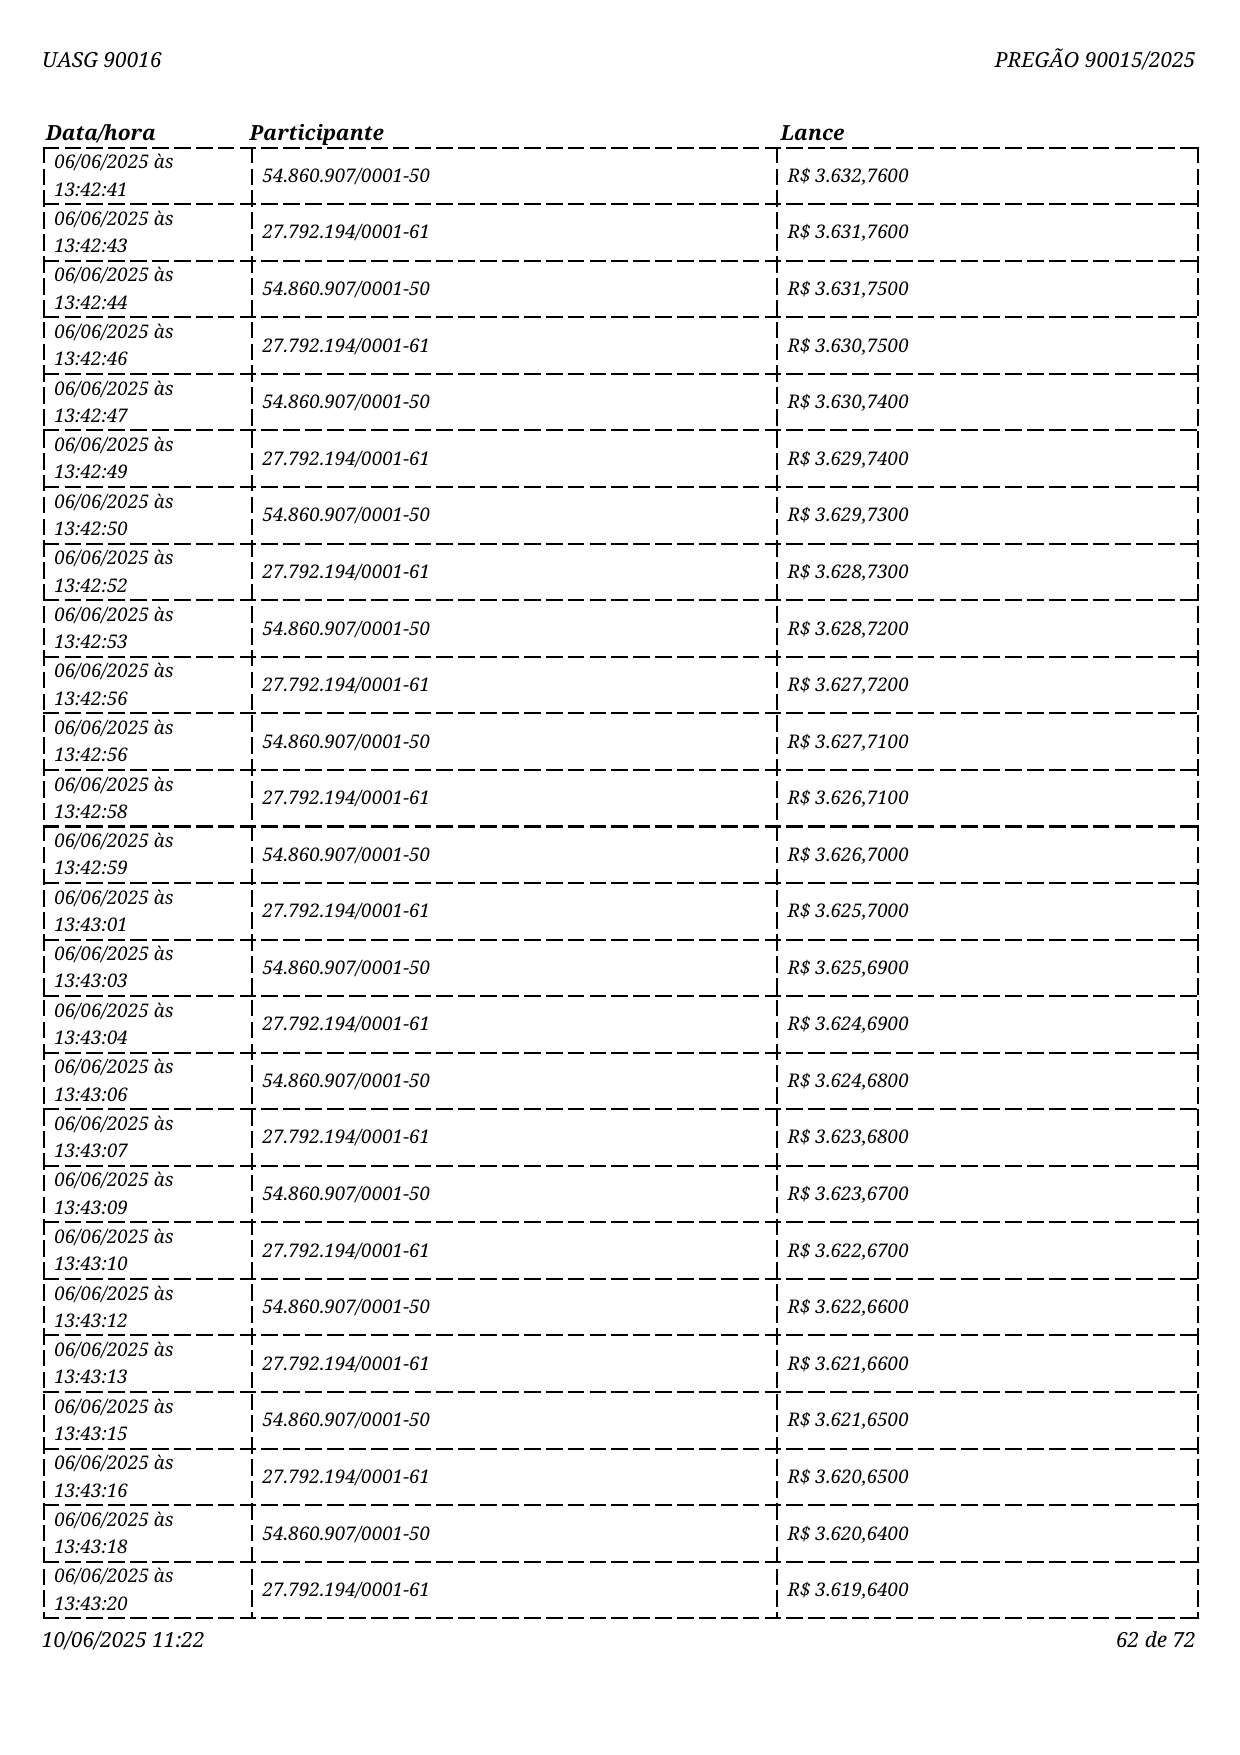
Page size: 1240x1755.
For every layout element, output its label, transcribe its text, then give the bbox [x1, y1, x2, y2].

table_cell 06/06/2025 às 13:42:56 [44, 656, 252, 712]
table_cell 54.860.907/0001-50 [252, 939, 777, 995]
table_cell 27.792.194/0001-61 [252, 1561, 777, 1617]
table_cell 06/06/2025 às 13:42:58 [44, 769, 252, 825]
table_cell 54.860.907/0001-50 [252, 599, 777, 656]
table_cell 27.792.194/0001-61 [252, 995, 777, 1052]
table_cell 06/06/2025 às 13:42:41 [44, 147, 252, 203]
table_cell R$ 3.621,6600 [777, 1334, 1198, 1391]
table_cell R$ 3.629,7300 [777, 486, 1198, 542]
table_cell 06/06/2025 às 13:43:04 [44, 995, 252, 1052]
table_cell R$ 3.628,7300 [777, 543, 1198, 599]
table_cell R$ 3.619,6400 [777, 1561, 1198, 1617]
table_cell 06/06/2025 às 13:42:52 [44, 543, 252, 599]
table_cell 06/06/2025 às 13:43:01 [44, 882, 252, 938]
table_cell 06/06/2025 às 13:43:12 [44, 1278, 252, 1334]
table_cell R$ 3.622,6700 [777, 1221, 1198, 1278]
table_cell 54.860.907/0001-50 [252, 1052, 777, 1108]
table_cell R$ 3.628,7200 [777, 599, 1198, 656]
table_cell R$ 3.626,7100 [777, 769, 1198, 825]
table_cell 06/06/2025 às 13:42:47 [44, 373, 252, 429]
table_cell 06/06/2025 às 13:43:18 [44, 1504, 252, 1561]
table_cell 27.792.194/0001-61 [252, 1108, 777, 1165]
table_cell 06/06/2025 às 13:42:53 [44, 599, 252, 656]
table_cell R$ 3.621,6500 [777, 1391, 1198, 1447]
table_cell 06/06/2025 às 13:43:20 [44, 1561, 252, 1617]
table_cell 54.860.907/0001-50 [252, 712, 777, 769]
table_cell 27.792.194/0001-61 [252, 656, 777, 712]
table_cell 06/06/2025 às 13:43:13 [44, 1334, 252, 1391]
table_cell 06/06/2025 às 13:43:15 [44, 1391, 252, 1447]
table_cell 06/06/2025 às 13:43:10 [44, 1221, 252, 1278]
table_cell 06/06/2025 às 13:43:16 [44, 1448, 252, 1504]
table_cell 27.792.194/0001-61 [252, 1334, 777, 1391]
table_cell 54.860.907/0001-50 [252, 1278, 777, 1334]
table_cell R$ 3.630,7400 [777, 373, 1198, 429]
table_cell R$ 3.622,6600 [777, 1278, 1198, 1334]
table_cell 54.860.907/0001-50 [252, 373, 777, 429]
table_cell 54.860.907/0001-50 [252, 1504, 777, 1561]
table_cell 06/06/2025 às 13:42:50 [44, 486, 252, 542]
table_cell R$ 3.620,6400 [777, 1504, 1198, 1561]
table_cell 54.860.907/0001-50 [252, 825, 777, 882]
table_cell 27.792.194/0001-61 [252, 882, 777, 938]
table_cell R$ 3.625,6900 [777, 939, 1198, 995]
table_cell 27.792.194/0001-61 [252, 203, 777, 260]
table_cell 54.860.907/0001-50 [252, 260, 777, 316]
table_cell 27.792.194/0001-61 [252, 316, 777, 373]
table_cell 54.860.907/0001-50 [252, 486, 777, 542]
table_cell 06/06/2025 às 13:42:46 [44, 316, 252, 373]
table_cell 06/06/2025 às 13:43:06 [44, 1052, 252, 1108]
table_cell 27.792.194/0001-61 [252, 1221, 777, 1278]
table_cell R$ 3.623,6700 [777, 1165, 1198, 1221]
table_cell R$ 3.627,7200 [777, 656, 1198, 712]
table_cell 06/06/2025 às 13:42:49 [44, 429, 252, 486]
table_cell 06/06/2025 às 13:42:59 [44, 825, 252, 882]
table_cell R$ 3.632,7600 [777, 147, 1198, 203]
table_cell 06/06/2025 às 13:43:09 [44, 1165, 252, 1221]
table_cell R$ 3.629,7400 [777, 429, 1198, 486]
table_cell 27.792.194/0001-61 [252, 429, 777, 486]
table_cell 06/06/2025 às 13:42:44 [44, 260, 252, 316]
table_cell R$ 3.624,6800 [777, 1052, 1198, 1108]
table_cell 27.792.194/0001-61 [252, 543, 777, 599]
table_cell 06/06/2025 às 13:43:03 [44, 939, 252, 995]
table_cell R$ 3.620,6500 [777, 1448, 1198, 1504]
table_cell R$ 3.626,7000 [777, 825, 1198, 882]
table_cell R$ 3.627,7100 [777, 712, 1198, 769]
table_cell R$ 3.630,7500 [777, 316, 1198, 373]
table_cell R$ 3.631,7500 [777, 260, 1198, 316]
table_cell 06/06/2025 às 13:42:43 [44, 203, 252, 260]
table_cell R$ 3.631,7600 [777, 203, 1198, 260]
table_cell 06/06/2025 às 13:42:56 [44, 712, 252, 769]
table_cell 54.860.907/0001-50 [252, 1391, 777, 1447]
table_cell 54.860.907/0001-50 [252, 1165, 777, 1221]
table_cell R$ 3.624,6900 [777, 995, 1198, 1052]
table_cell 06/06/2025 às 13:43:07 [44, 1108, 252, 1165]
table_cell 54.860.907/0001-50 [252, 147, 777, 203]
table_cell R$ 3.623,6800 [777, 1108, 1198, 1165]
table_cell R$ 3.625,7000 [777, 882, 1198, 938]
table_cell 27.792.194/0001-61 [252, 1448, 777, 1504]
table_cell 27.792.194/0001-61 [252, 769, 777, 825]
